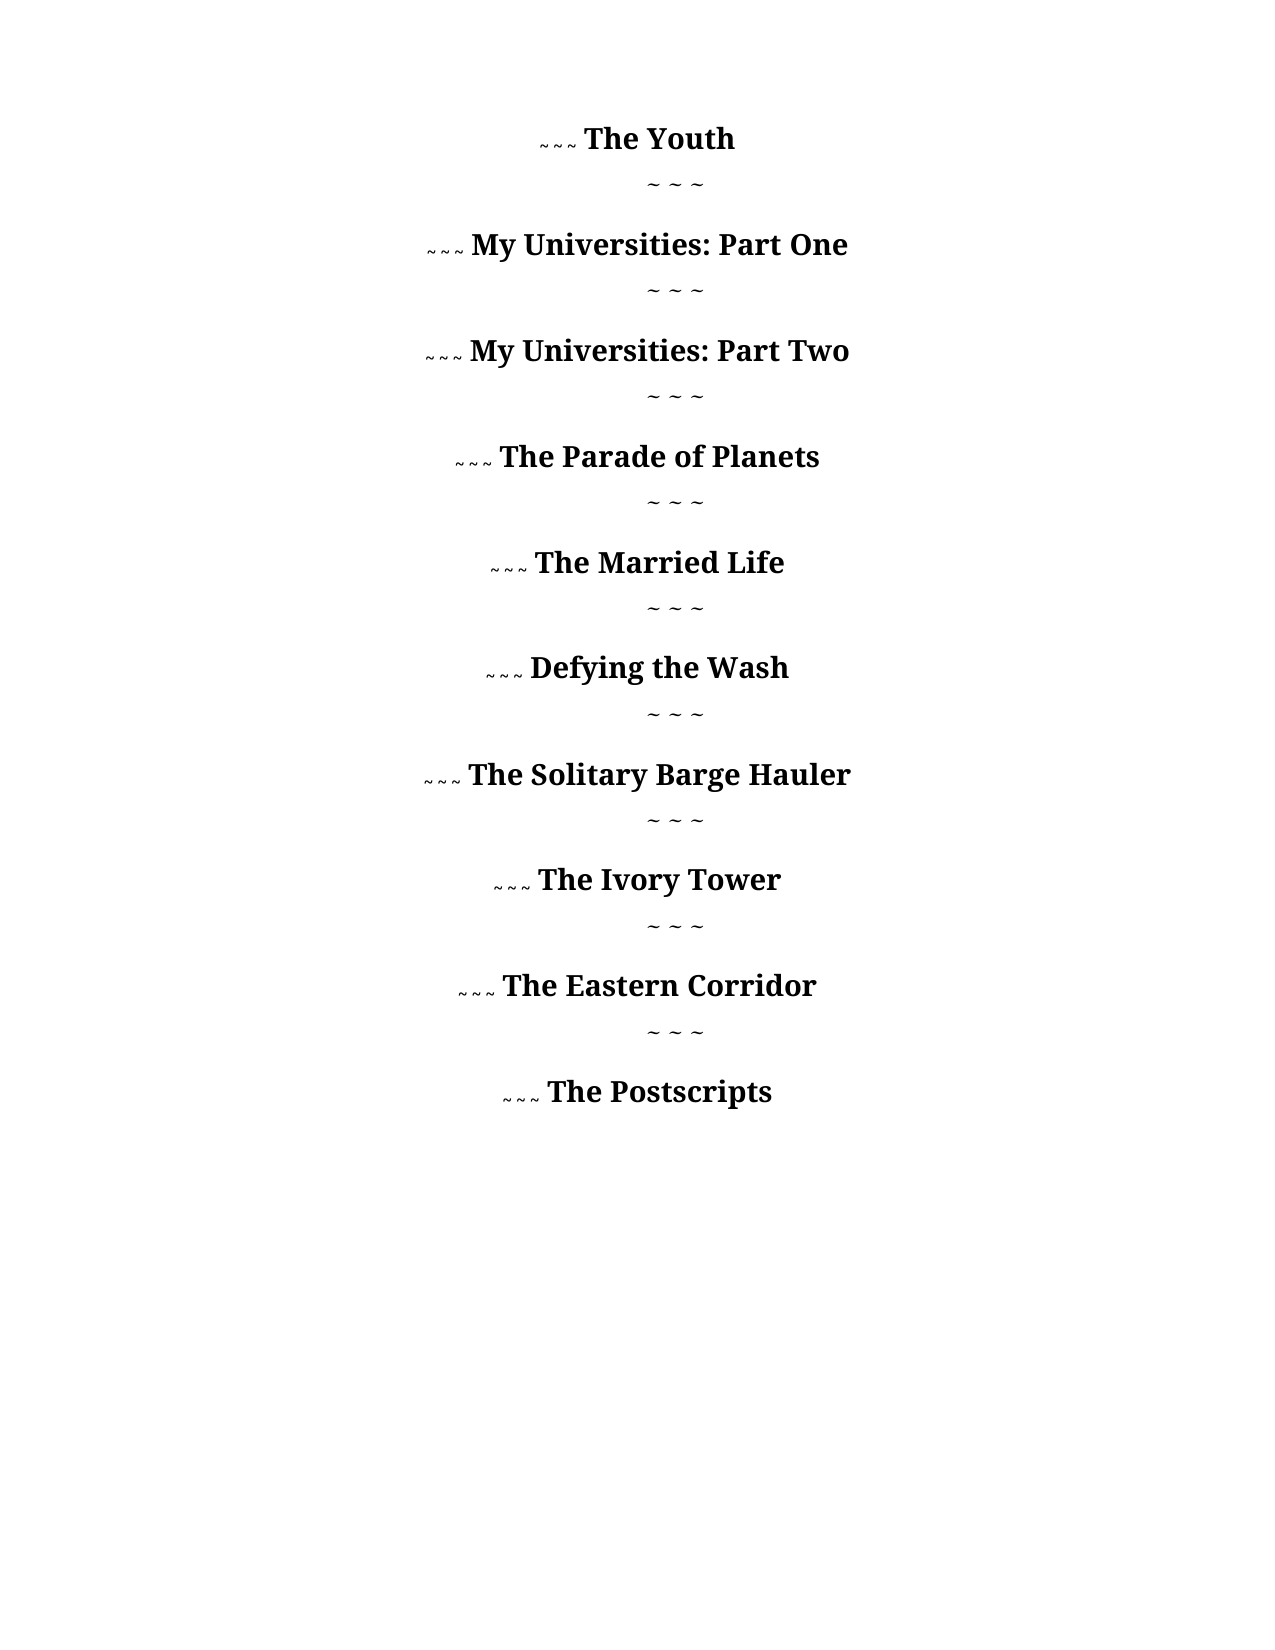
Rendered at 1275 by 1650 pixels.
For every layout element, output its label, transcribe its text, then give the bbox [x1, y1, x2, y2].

subtitle ~ ~ ~ [156, 276, 1118, 305]
subtitle ~ ~ ~ The Ivory Tower [156, 860, 1118, 899]
subtitle ~ ~ ~ [156, 912, 1118, 941]
subtitle ~ ~ ~ [156, 170, 1118, 199]
subtitle ~ ~ ~ The Youth [156, 118, 1118, 158]
subtitle ~ ~ ~ [156, 1018, 1118, 1047]
subtitle ~ ~ ~ My Universities: Part Two [156, 330, 1118, 370]
subtitle ~ ~ ~ [156, 806, 1118, 835]
subtitle ~ ~ ~ The Parade of Planets [156, 436, 1118, 476]
subtitle ~ ~ ~ Defying the Wash [156, 648, 1118, 687]
subtitle ~ ~ ~ [156, 594, 1118, 623]
subtitle ~ ~ ~ The Postscripts [156, 1072, 1118, 1111]
subtitle ~ ~ ~ The Solitary Barge Hauler [156, 754, 1118, 793]
subtitle ~ ~ ~ [156, 488, 1118, 517]
subtitle ~ ~ ~ [156, 382, 1118, 411]
subtitle ~ ~ ~ The Eastern Corridor [156, 966, 1118, 1005]
subtitle ~ ~ ~ The Married Life [156, 542, 1118, 582]
subtitle ~ ~ ~ My Universities: Part One [156, 224, 1118, 264]
subtitle ~ ~ ~ [156, 700, 1118, 729]
